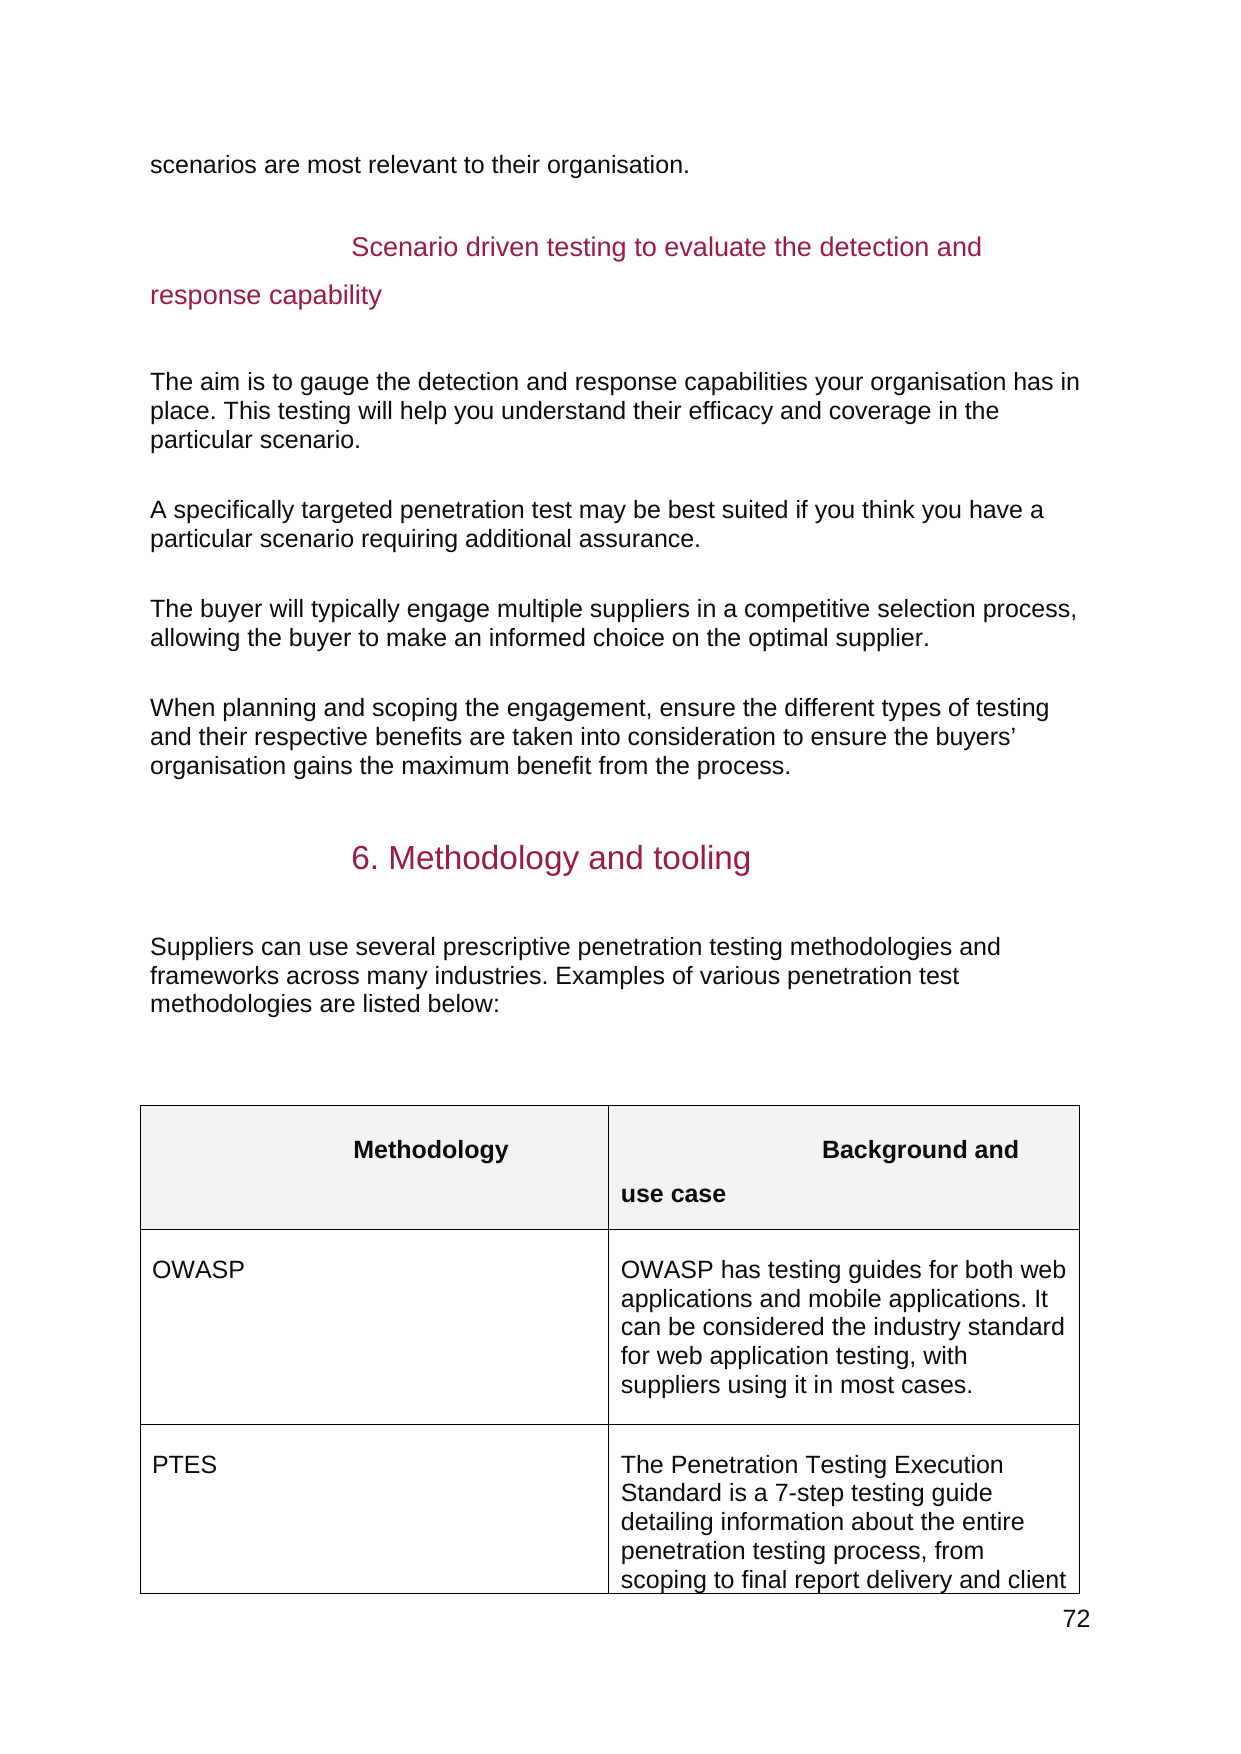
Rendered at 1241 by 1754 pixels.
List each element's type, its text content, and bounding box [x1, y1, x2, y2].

text A specifically targeted penetration test may be best suited if you think you have a particular scenario requiring additional assurance. [150, 495, 1090, 553]
table_cell PTES [141, 1425, 608, 1593]
table_header Methodology [141, 1106, 608, 1229]
table_cell OWASP has testing guides for both web applications and mobile applications. It can be considered the industry standard for web application testing, with suppliers using it in most cases. [609, 1230, 1079, 1423]
text When planning and scoping the engagement, ensure the different types of testing and their respective benefits are taken into consideration to ensure the buyers’ organisation gains the maximum benefit from the process. [150, 693, 1090, 780]
subtitle Scenario driven testing to evaluate the detection and response capability [150, 224, 1090, 310]
table_cell The Penetration Testing Execution Standard is a 7-step testing guide detailing information about the entire penetration testing process, from scoping to final report delivery and client [609, 1425, 1079, 1593]
table_cell OWASP [141, 1230, 608, 1423]
text Suppliers can use several prescriptive penetration testing methodologies and frameworks across many industries. Examples of various penetration test methodologies are listed below: [150, 932, 1090, 1018]
text scenarios are most relevant to their organisation. [150, 150, 1090, 179]
subtitle 6. Methodology and tooling [150, 834, 1090, 877]
text The buyer will typically engage multiple suppliers in a competitive selection process, allowing the buyer to make an informed choice on the optimal supplier. [150, 594, 1090, 652]
table_header Background and use case [609, 1106, 1079, 1229]
text The aim is to gauge the detection and response capabilities your organisation has in place. This testing will help you understand their efficacy and coverage in the particular scenario. [150, 367, 1090, 453]
